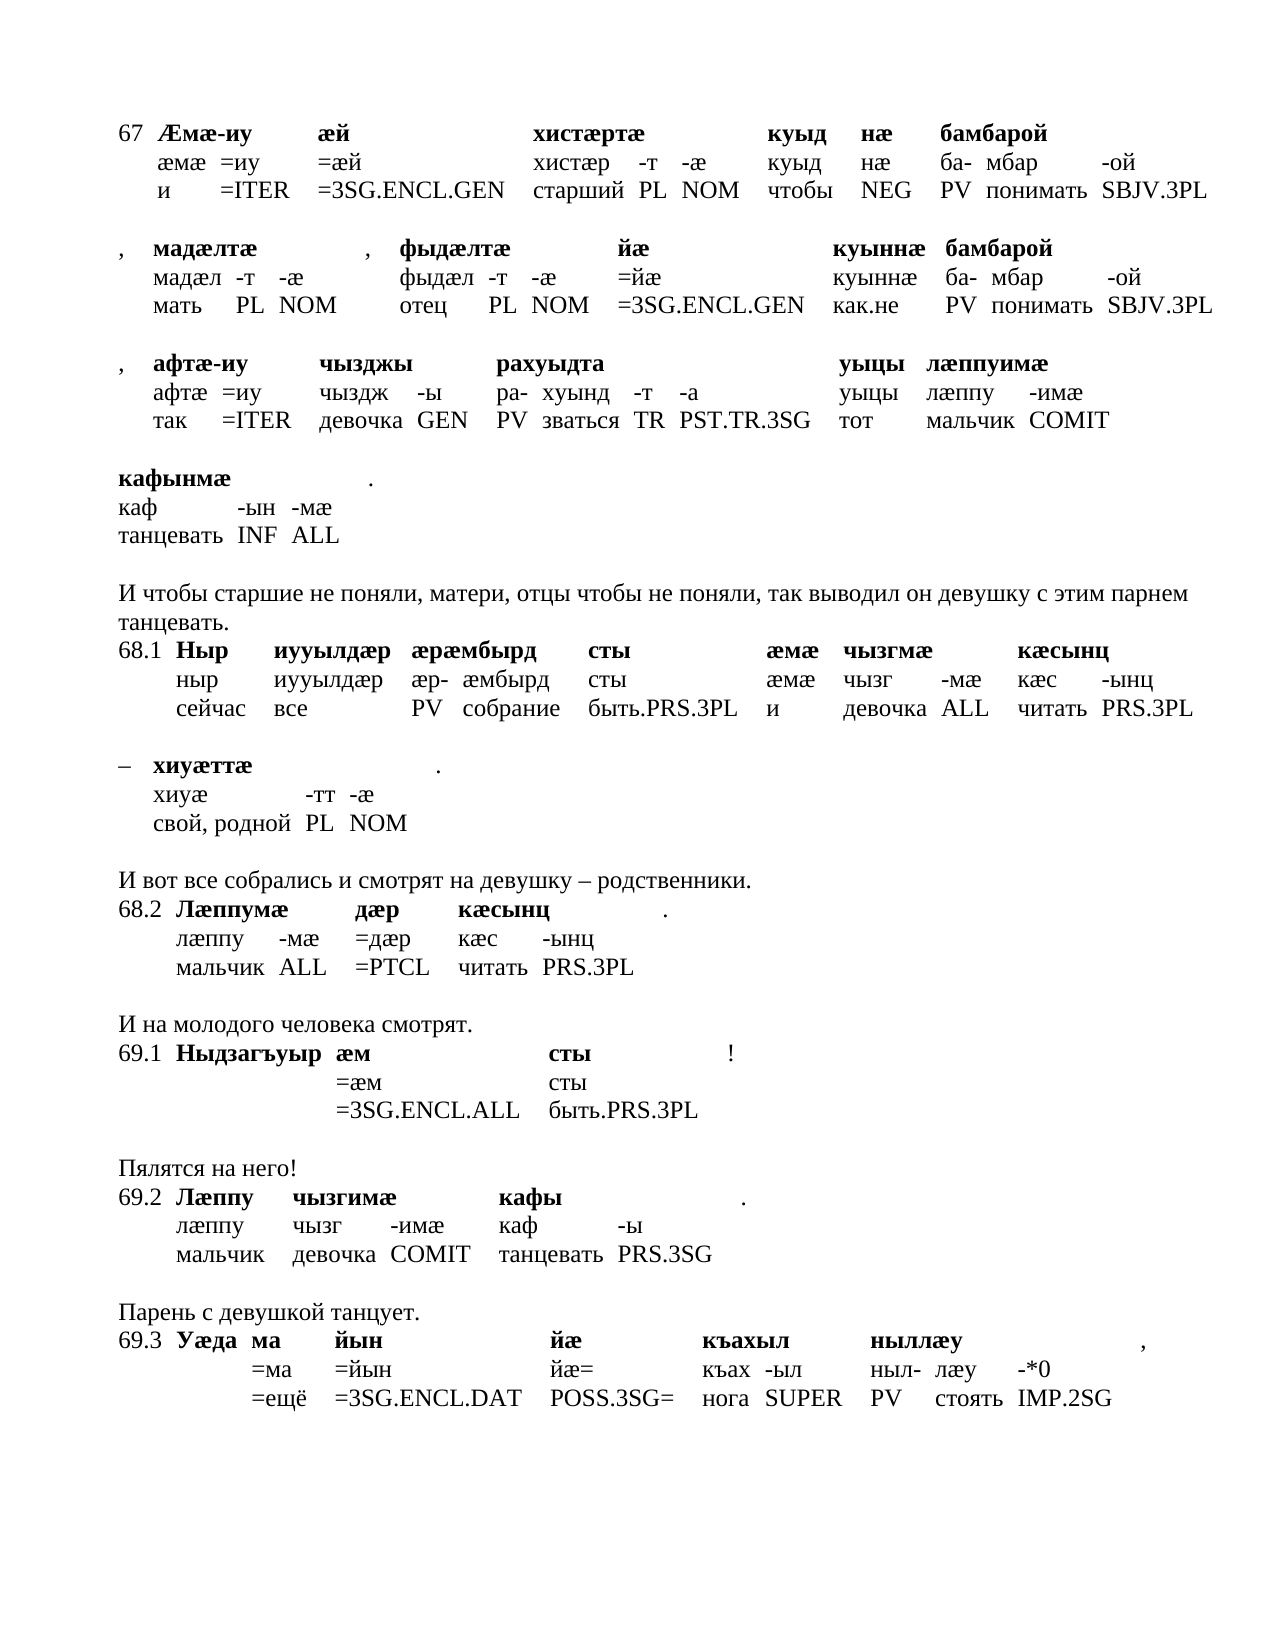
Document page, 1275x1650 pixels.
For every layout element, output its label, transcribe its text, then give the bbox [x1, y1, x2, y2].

text танцевать [118, 521, 223, 549]
text чтобы [767, 176, 833, 204]
text -*0 [1017, 1354, 1112, 1383]
text =иу [220, 147, 290, 176]
text ALL [291, 521, 340, 549]
text йæ= [550, 1354, 674, 1383]
text , [1140, 1326, 1161, 1354]
text -ынц [542, 923, 634, 952]
text мбар [991, 262, 1093, 291]
text =æм [336, 1067, 521, 1096]
text иууылдæр [274, 664, 383, 693]
text =ещё [251, 1383, 307, 1412]
text уыцы [839, 348, 912, 377]
text дæр [355, 894, 444, 923]
text чызджы [319, 348, 482, 377]
text кæс [1017, 664, 1088, 693]
text мадæл [153, 262, 222, 291]
text нæ [861, 147, 912, 176]
text PRS.3SG [617, 1239, 713, 1268]
text PL [305, 808, 335, 837]
text 69.2 [118, 1182, 162, 1211]
text =PTCL [355, 952, 430, 981]
text =æй [317, 147, 505, 176]
text =3SG.ENCL.ALL [336, 1096, 521, 1124]
text куыд [767, 118, 847, 147]
text -ынц [1101, 664, 1194, 693]
text ALL [278, 952, 327, 981]
text и [157, 176, 206, 204]
text ALL [941, 693, 989, 722]
text Парень с девушкой танцует. [118, 1297, 1249, 1326]
text PV [945, 291, 977, 319]
text кæсынц [458, 894, 648, 923]
text ! [727, 1038, 748, 1067]
text чызг [843, 664, 927, 693]
text . [740, 1182, 761, 1211]
text ба- [945, 262, 977, 291]
text SBJV.3PL [1101, 176, 1208, 204]
text И на молодого человека смотрят. [118, 1009, 1249, 1038]
text быть.PRS.3PL [588, 693, 738, 722]
text -ы [417, 377, 468, 406]
text хиуæттæ [153, 751, 421, 779]
text кæс [458, 923, 528, 952]
text куыд [767, 147, 833, 176]
text . [662, 894, 683, 923]
text -ын [237, 492, 277, 521]
text Лæппу [176, 1182, 279, 1211]
text каф [498, 1211, 604, 1239]
text тот [839, 406, 898, 434]
text ныр [176, 664, 246, 693]
text бамбарой [945, 233, 1227, 262]
text PRS.3PL [1101, 693, 1194, 722]
text PV [496, 406, 528, 434]
text =3SG.ENCL.GEN [617, 291, 805, 319]
text -æ [349, 779, 408, 808]
text COMIT [390, 1239, 471, 1268]
text NOM [681, 176, 740, 204]
text -мæ [278, 923, 327, 952]
text æр- [411, 664, 449, 693]
text Пялятся на него! [118, 1153, 1249, 1182]
text =3SG.ENCL.DAT [334, 1383, 522, 1412]
text =3SG.ENCL.GEN [317, 176, 505, 204]
text Ныр [176, 636, 260, 664]
text -ой [1107, 262, 1213, 291]
text мбар [986, 147, 1088, 176]
text =йын [334, 1354, 522, 1383]
text понимать [986, 176, 1088, 204]
text свой, родной [153, 808, 291, 837]
text И вот все собрались и смотрят на девушку – родственники. [118, 866, 1249, 894]
text иууылдæр [274, 636, 397, 664]
text -ой [1101, 147, 1208, 176]
text -æ [278, 262, 337, 291]
text =ма [251, 1354, 307, 1383]
text -т [236, 262, 265, 291]
text девочка [843, 693, 927, 722]
text -т [488, 262, 517, 291]
text 68.1 [118, 636, 162, 664]
text йæ [617, 233, 819, 262]
text йæ [550, 1326, 688, 1354]
text сты [588, 636, 752, 664]
text NOM [278, 291, 337, 319]
text æмбырд [462, 664, 560, 693]
text æмæ [766, 664, 815, 693]
text PL [638, 176, 668, 204]
text 67 [118, 118, 143, 147]
text хистæр [533, 147, 624, 176]
text =ITER [222, 406, 291, 434]
text -т [633, 377, 665, 406]
text афтæ [153, 377, 208, 406]
text сты [588, 664, 738, 693]
text =дæр [355, 923, 430, 952]
text IMP.2SG [1017, 1383, 1112, 1412]
text , [364, 233, 386, 262]
text – [118, 751, 139, 779]
text все [274, 693, 383, 722]
text -т [638, 147, 668, 176]
text кафы [498, 1182, 727, 1211]
text æрæмбырд [411, 636, 574, 664]
text куыннæ [833, 233, 931, 262]
text чызгимæ [292, 1182, 485, 1211]
text PL [236, 291, 265, 319]
text мать [153, 291, 222, 319]
text так [153, 406, 208, 434]
text кафынмæ [118, 463, 354, 492]
text ныл- [870, 1354, 921, 1383]
text и [766, 693, 815, 722]
text сты [548, 1067, 699, 1096]
text сейчас [176, 693, 246, 722]
text уыцы [839, 377, 898, 406]
text къахыл [702, 1326, 856, 1354]
text понимать [991, 291, 1093, 319]
text как.не [833, 291, 918, 319]
text отец [399, 291, 474, 319]
text девочка [292, 1239, 376, 1268]
text читать [458, 952, 528, 981]
text =ITER [220, 176, 290, 204]
text æм [336, 1038, 534, 1067]
text нæ [861, 118, 926, 147]
text 69.1 [118, 1038, 162, 1067]
text PV [870, 1383, 921, 1412]
text ма [251, 1326, 321, 1354]
text мальчик [176, 1239, 265, 1268]
text SBJV.3PL [1107, 291, 1213, 319]
text афтæ-иу [153, 348, 305, 377]
text стоять [935, 1383, 1003, 1412]
text собрание [462, 693, 560, 722]
text SUPER [764, 1383, 842, 1412]
text -мæ [941, 664, 989, 693]
text нога [702, 1383, 751, 1412]
text куыннæ [833, 262, 918, 291]
text фыдæлтæ [399, 233, 603, 262]
text фыдæл [399, 262, 474, 291]
text ба- [940, 147, 972, 176]
text 68.2 [118, 894, 162, 923]
text =иу [222, 377, 291, 406]
text И чтобы старшие не поняли, матери, отцы чтобы не поняли, так выводил он девушку с этим парнем танцевать. [118, 578, 1249, 636]
text чызгмæ [843, 636, 1003, 664]
text -имæ [1029, 377, 1109, 406]
text PV [411, 693, 449, 722]
text Æмæ-иу [157, 118, 304, 147]
text æй [317, 118, 519, 147]
text къах [702, 1354, 751, 1383]
text 69.3 [118, 1326, 162, 1354]
text сты [548, 1038, 713, 1067]
text девочка [319, 406, 403, 434]
text ныллæу [870, 1326, 1126, 1354]
text PST.TR.3SG [679, 406, 811, 434]
text COMIT [1029, 406, 1109, 434]
text мадæлтæ [153, 233, 351, 262]
text , [118, 233, 139, 262]
text каф [118, 492, 223, 521]
text ра- [496, 377, 528, 406]
text старший [533, 176, 624, 204]
text лæппуимæ [926, 348, 1123, 377]
text мальчик [926, 406, 1015, 434]
text лæу [935, 1354, 1003, 1383]
text NOM [349, 808, 408, 837]
text GEN [417, 406, 468, 434]
text чыздж [319, 377, 403, 406]
text -а [679, 377, 811, 406]
text танцевать [498, 1239, 604, 1268]
text кæсынц [1017, 636, 1208, 664]
text . [368, 463, 389, 492]
text Уæда [176, 1326, 237, 1354]
text NOM [531, 291, 589, 319]
text бамбарой [940, 118, 1222, 147]
text мальчик [176, 952, 265, 981]
text лæппу [926, 377, 1015, 406]
text -тт [305, 779, 335, 808]
text æмæ [157, 147, 206, 176]
text Ныдзагъуыр [176, 1038, 322, 1067]
text PRS.3PL [542, 952, 634, 981]
text -имæ [390, 1211, 471, 1239]
text -æ [531, 262, 589, 291]
text -ы [617, 1211, 713, 1239]
text -ыл [764, 1354, 842, 1383]
text POSS.3SG= [550, 1383, 674, 1412]
text читать [1017, 693, 1088, 722]
text . [435, 751, 456, 779]
text PV [940, 176, 972, 204]
text -æ [681, 147, 740, 176]
text лæппу [176, 1211, 265, 1239]
text =йæ [617, 262, 805, 291]
text хуынд [542, 377, 619, 406]
text æмæ [766, 636, 829, 664]
text рахуыдта [496, 348, 825, 377]
text хистæртæ [533, 118, 754, 147]
text INF [237, 521, 277, 549]
text TR [633, 406, 665, 434]
text PL [488, 291, 517, 319]
text чызг [292, 1211, 376, 1239]
text хиуæ [153, 779, 291, 808]
text Лæппумæ [176, 894, 341, 923]
text , [118, 348, 139, 377]
text зваться [542, 406, 619, 434]
text лæппу [176, 923, 265, 952]
text -мæ [291, 492, 340, 521]
text йын [334, 1326, 536, 1354]
text NEG [861, 176, 912, 204]
text быть.PRS.3PL [548, 1096, 699, 1124]
